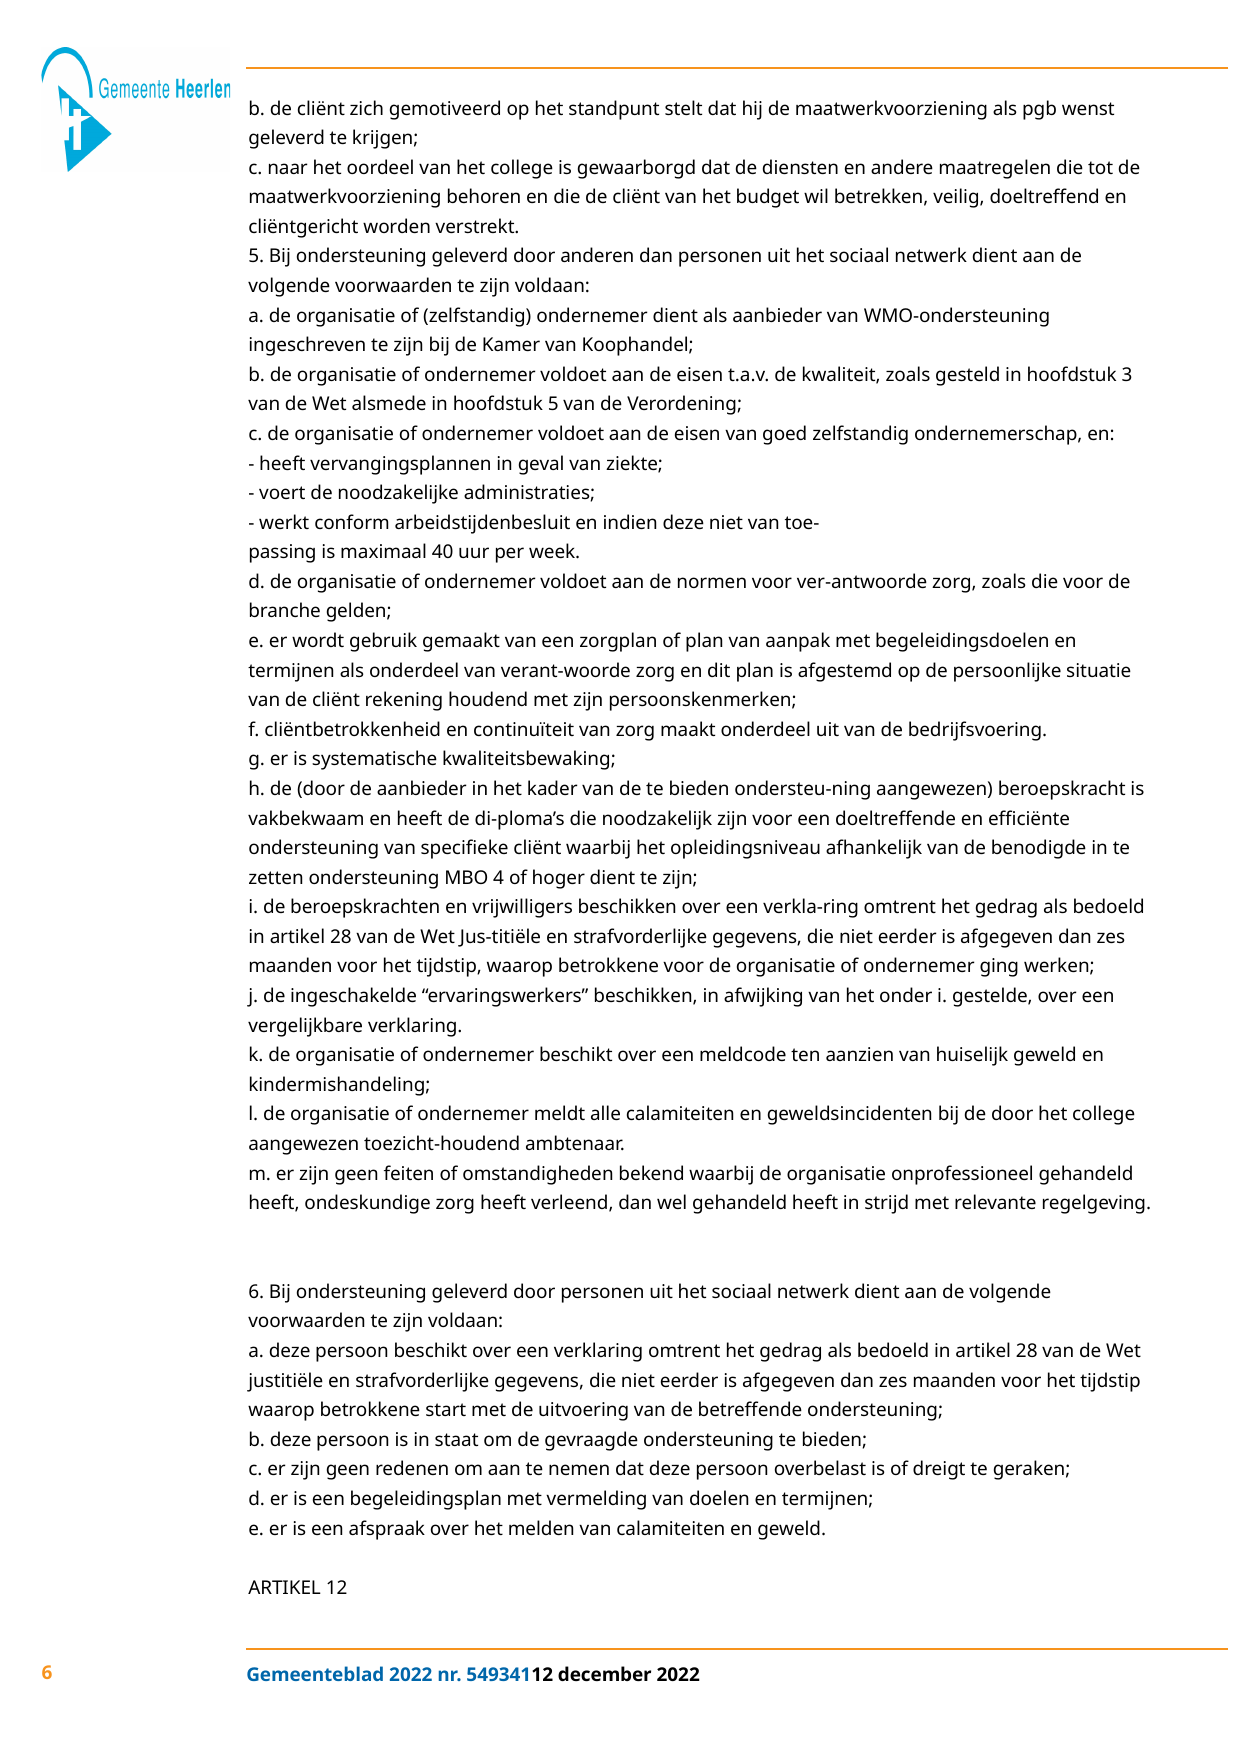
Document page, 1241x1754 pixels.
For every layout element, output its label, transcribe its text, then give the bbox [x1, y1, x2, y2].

text b. de organisatie of ondernemer voldoet aan de eisen t.a.v. de kwaliteit, zoals gesteld in hoofdstuk 3 van de Wet alsmede in hoofdstuk 5 van de Verordening; [248, 361, 1152, 416]
text f. cliëntbetrokkenheid en continuïteit van zorg maakt onderdeel uit van de bedrijfsvoering. [248, 716, 1152, 742]
text c. er zijn geen redenen om aan te nemen dat deze persoon overbelast is of dreigt te geraken; [248, 1456, 1152, 1481]
text k. de organisatie of ondernemer beschikt over een meldcode ten aanzien van huiselijk geweld en kindermishandeling; [248, 1041, 1152, 1097]
text a. deze persoon beschikt over een verklaring omtrent het gedrag als bedoeld in artikel 28 van de Wet justitiële en strafvorderlijke gegevens, die niet eerder is afgegeven dan zes maanden voor het tijdstip waarop betrokkene start met de uitvoering van de betreffende ondersteuning; [248, 1337, 1152, 1422]
text passing is maximaal 40 uur per week. [248, 538, 1152, 564]
text l. de organisatie of ondernemer meldt alle calamiteiten en geweldsincidenten bij de door het college aangewezen toezicht-houdend ambtenaar. [248, 1101, 1152, 1156]
text m. er zijn geen feiten of omstandigheden bekend waarbij de organisatie onprofessioneel gehandeld heeft, ondeskundige zorg heeft verleend, dan wel gehandeld heeft in strijd met relevante regelgeving. [248, 1160, 1152, 1215]
text a. de organisatie of (zelfstandig) ondernemer dient als aanbieder van WMO-ondersteuning ingeschreven te zijn bij de Kamer van Koophandel; [248, 302, 1152, 357]
text j. de ingeschakelde “ervaringswerkers” beschikken, in afwijking van het onder i. gestelde, over een vergelijkbare verklaring. [248, 982, 1152, 1038]
text e. er is een afspraak over het melden van calamiteiten en geweld. [248, 1515, 1152, 1541]
text g. er is systematische kwaliteitsbewaking; [248, 746, 1152, 771]
text c. de organisatie of ondernemer voldoet aan de eisen van goed zelfstandig ondernemerschap, en: [248, 420, 1152, 446]
text ARTIKEL 12 [248, 1574, 1152, 1600]
text b. de cliënt zich gemotiveerd op het standpunt stelt dat hij de maatwerkvoorziening als pgb wenst geleverd te krijgen; [248, 95, 1152, 150]
text d. de organisatie of ondernemer voldoet aan de normen voor ver-antwoorde zorg, zoals die voor de branche gelden; [248, 568, 1152, 623]
text - voert de noodzakelijke administraties; [248, 479, 1152, 505]
text 5. Bij ondersteuning geleverd door anderen dan personen uit het sociaal netwerk dient aan de volgende voorwaarden te zijn voldaan: [248, 243, 1152, 298]
text 6. Bij ondersteuning geleverd door personen uit het sociaal netwerk dient aan de volgende voorwaarden te zijn voldaan: [248, 1278, 1152, 1333]
picture [41, 47, 231, 172]
text - heeft vervangingsplannen in geval van ziekte; [248, 450, 1152, 476]
text h. de (door de aanbieder in het kader van de te bieden ondersteu-ning aangewezen) beroepskracht is vakbekwaam en heeft de di-ploma’s die noodzakelijk zijn voor een doeltreffende en efficiënte ondersteuning van specifieke cliënt waarbij het opleidingsniveau afhankelijk van de benodigde in te zetten ondersteuning MBO 4 of hoger dient te zijn; [248, 775, 1152, 890]
text c. naar het oordeel van het college is gewaarborgd dat de diensten en andere maatregelen die tot de maatwerkvoorziening behoren en die de cliënt van het budget wil betrekken, veilig, doeltreffend en cliëntgericht worden verstrekt. [248, 154, 1152, 239]
text d. er is een begeleidingsplan met vermelding van doelen en termijnen; [248, 1485, 1152, 1511]
text i. de beroepskrachten en vrijwilligers beschikken over een verkla-ring omtrent het gedrag als bedoeld in artikel 28 van de Wet Jus-titiële en strafvorderlijke gegevens, die niet eerder is afgegeven dan zes maanden voor het tijdstip, waarop betrokkene voor de organisatie of ondernemer ging werken; [248, 893, 1152, 978]
picture [41, 47, 59, 70]
text e. er wordt gebruik gemaakt van een zorgplan of plan van aanpak met begeleidingsdoelen en termijnen als onderdeel van verant-woorde zorg en dit plan is afgestemd op de persoonlijke situatie van de cliënt rekening houdend met zijn persoonskenmerken; [248, 627, 1152, 712]
text b. deze persoon is in staat om de gevraagde ondersteuning te bieden; [248, 1426, 1152, 1452]
text - werkt conform arbeidstijdenbesluit en indien deze niet van toe- [248, 509, 1152, 535]
